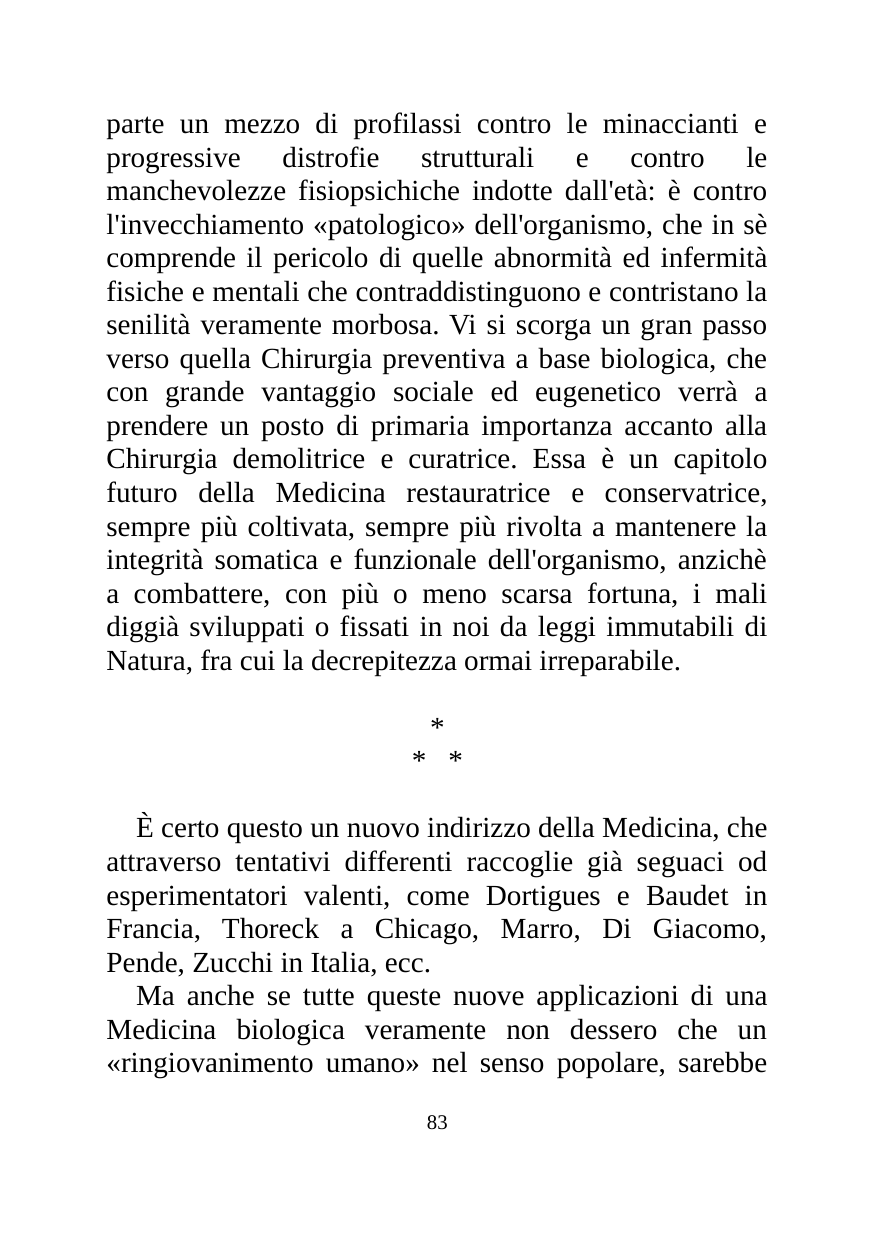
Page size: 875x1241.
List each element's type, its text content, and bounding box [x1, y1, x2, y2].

text * * [106, 743, 768, 777]
text Ma anche se tutte queste nuove applicazioni di una Medicina biologica veramente non dessero che un «ringiovanimento umano» nel senso popolare, sarebbe [106, 978, 768, 1079]
text * [106, 710, 768, 743]
text parte un mezzo di profilassi contro le minaccianti e progressive distrofie strutturali e contro le manchevolezze fisiopsichiche indotte dall'età: è contro l'invecchiamento «patologico» dell'organismo, che in sè comprende il pericolo di quelle abnormità ed infermità fisiche e mentali che contraddistinguono e contristano la senilità veramente morbosa. Vi si scorga un gran passo verso quella Chirurgia preventiva a base biologica, che con grande vantaggio sociale ed eugenetico verrà a prendere un posto di primaria importanza accanto alla Chirurgia demolitrice e curatrice. Essa è un capitolo futuro della Medicina restauratrice e conservatrice, sempre più coltivata, sempre più rivolta a mantenere la integrità somatica e funzionale dell'organismo, anzichè a combattere, con più o meno scarsa fortuna, i mali diggià sviluppati o fissati in noi da leggi immutabili di Natura, fra cui la decrepitezza ormai irreparabile. [106, 106, 768, 676]
text È certo questo un nuovo indirizzo della Medicina, che attraverso tentativi differenti raccoglie già seguaci od esperimentatori valenti, come Dortigues e Baudet in Francia, Thoreck a Chicago, Marro, Di Giacomo, Pende, Zucchi in Italia, ecc. [106, 811, 768, 978]
